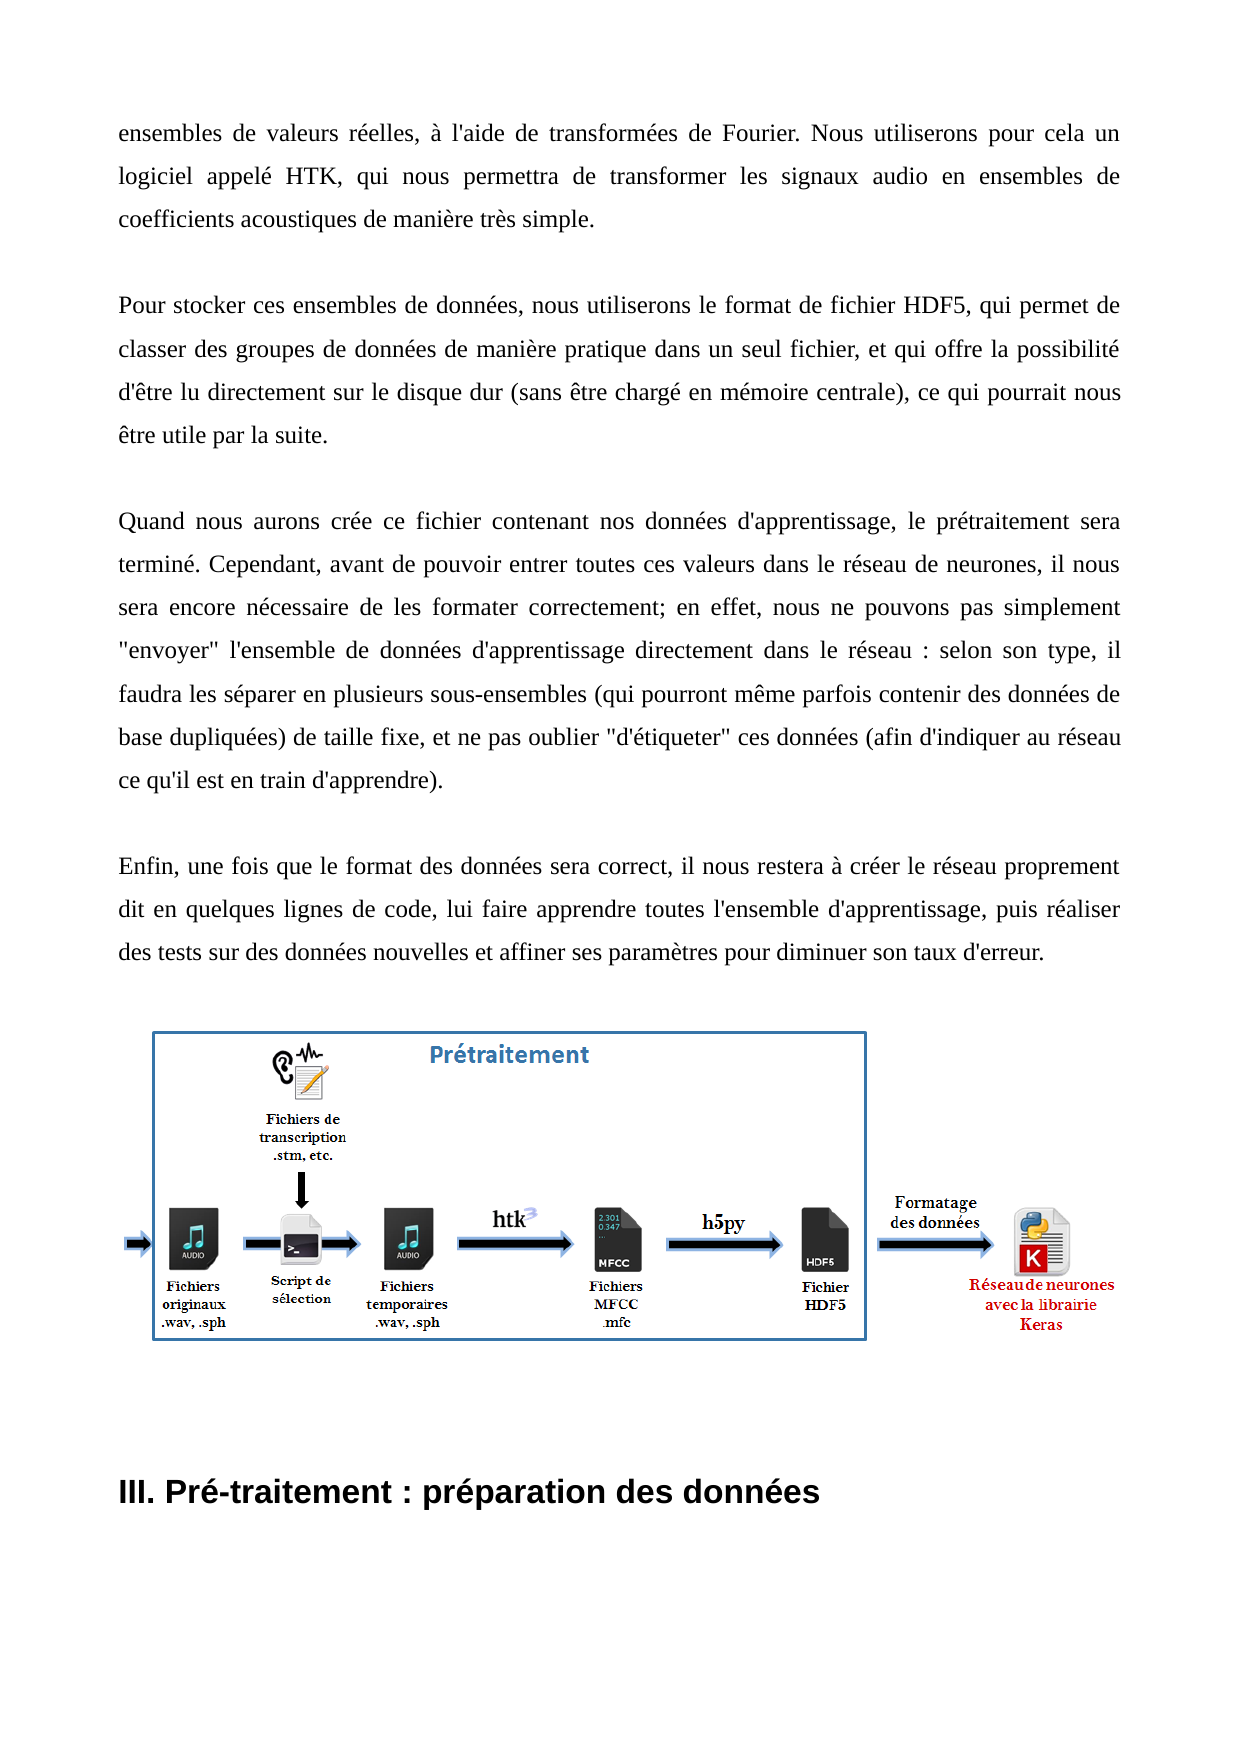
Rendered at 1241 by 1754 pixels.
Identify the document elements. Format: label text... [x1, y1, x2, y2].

text Enfin, une fois que le format des données sera correct, il nous restera à créer le réseau proprement dit en quelques lignes de code, lui faire apprendre toutes l'ensemble d'apprentissage, puis réaliser des tests sur des données nouvelles et affiner ses paramètres pour diminuer son taux d'erreur. [118, 851, 1122, 966]
text Quand nous aurons crée ce fichier contenant nos données d'apprentissage, le prétraitement sera terminé. Cependant, avant de pouvoir entrer toutes ces valeurs dans le réseau de neurones, il nous sera encore nécessaire de les formater correctement; en effet, nous ne pouvons pas simplement "envoyer" l'ensemble de données d'apprentissage directement dans le réseau : selon son type, il faudra les séparer en plusieurs sous-ensembles (qui pourront même parfois contenir des données de base dupliquées) de taille fixe, et ne pas oublier "d'étiqueter" ces données (afin d'indiquer au réseau ce qu'il est en train d'apprendre). [118, 506, 1122, 794]
text ensembles de valeurs réelles, à l'aide de transformées de Fourier. Nous utiliserons pour cela un logiciel appelé HTK, qui nous permettra de transformer les signaux audio en ensembles de coefficients acoustiques de manière très simple. [118, 118, 1122, 233]
text Pour stocker ces ensembles de données, nous utiliserons le format de fichier HDF5, qui permet de classer des groupes de données de manière pratique dans un seul fichier, et qui offre la possibilité d'être lu directement sur le disque dur (sans être chargé en mémoire centrale), ce qui pourrait nous être utile par la suite. [118, 291, 1122, 449]
subtitle III. Pré-traitement : préparation des données [118, 1472, 1122, 1510]
picture [118, 1023, 1123, 1351]
